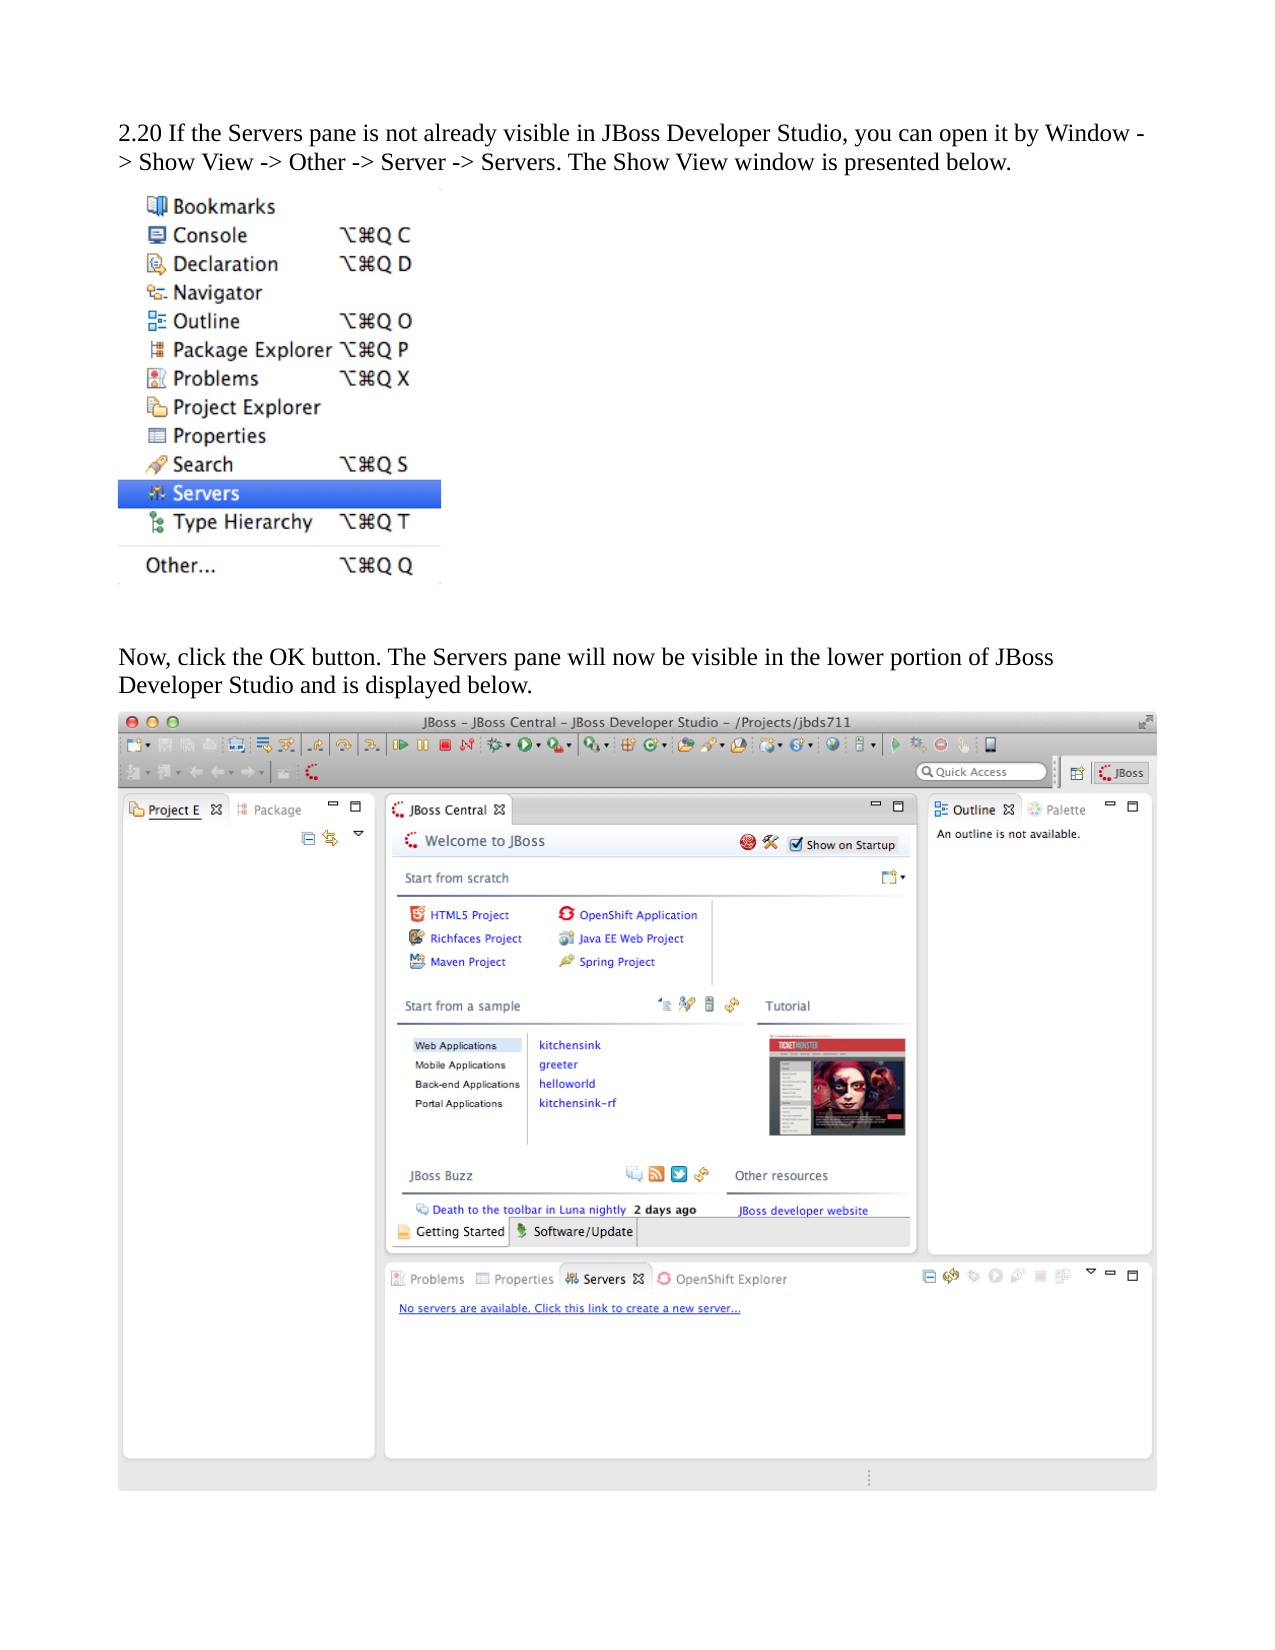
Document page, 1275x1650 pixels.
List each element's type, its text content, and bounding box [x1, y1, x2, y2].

text 2.20 If the Servers pane is not already visible in JBoss Developer Studio, you can open it by Window -> Show View -> Other -> Server -> Servers. The Show View window is presented below. [118, 118, 1157, 176]
picture [118, 711, 1157, 1491]
picture [117, 188, 442, 585]
text Now, click the OK button. The Servers pane will now be visible in the lower portion of JBoss Developer Studio and is displayed below. [118, 642, 1157, 699]
